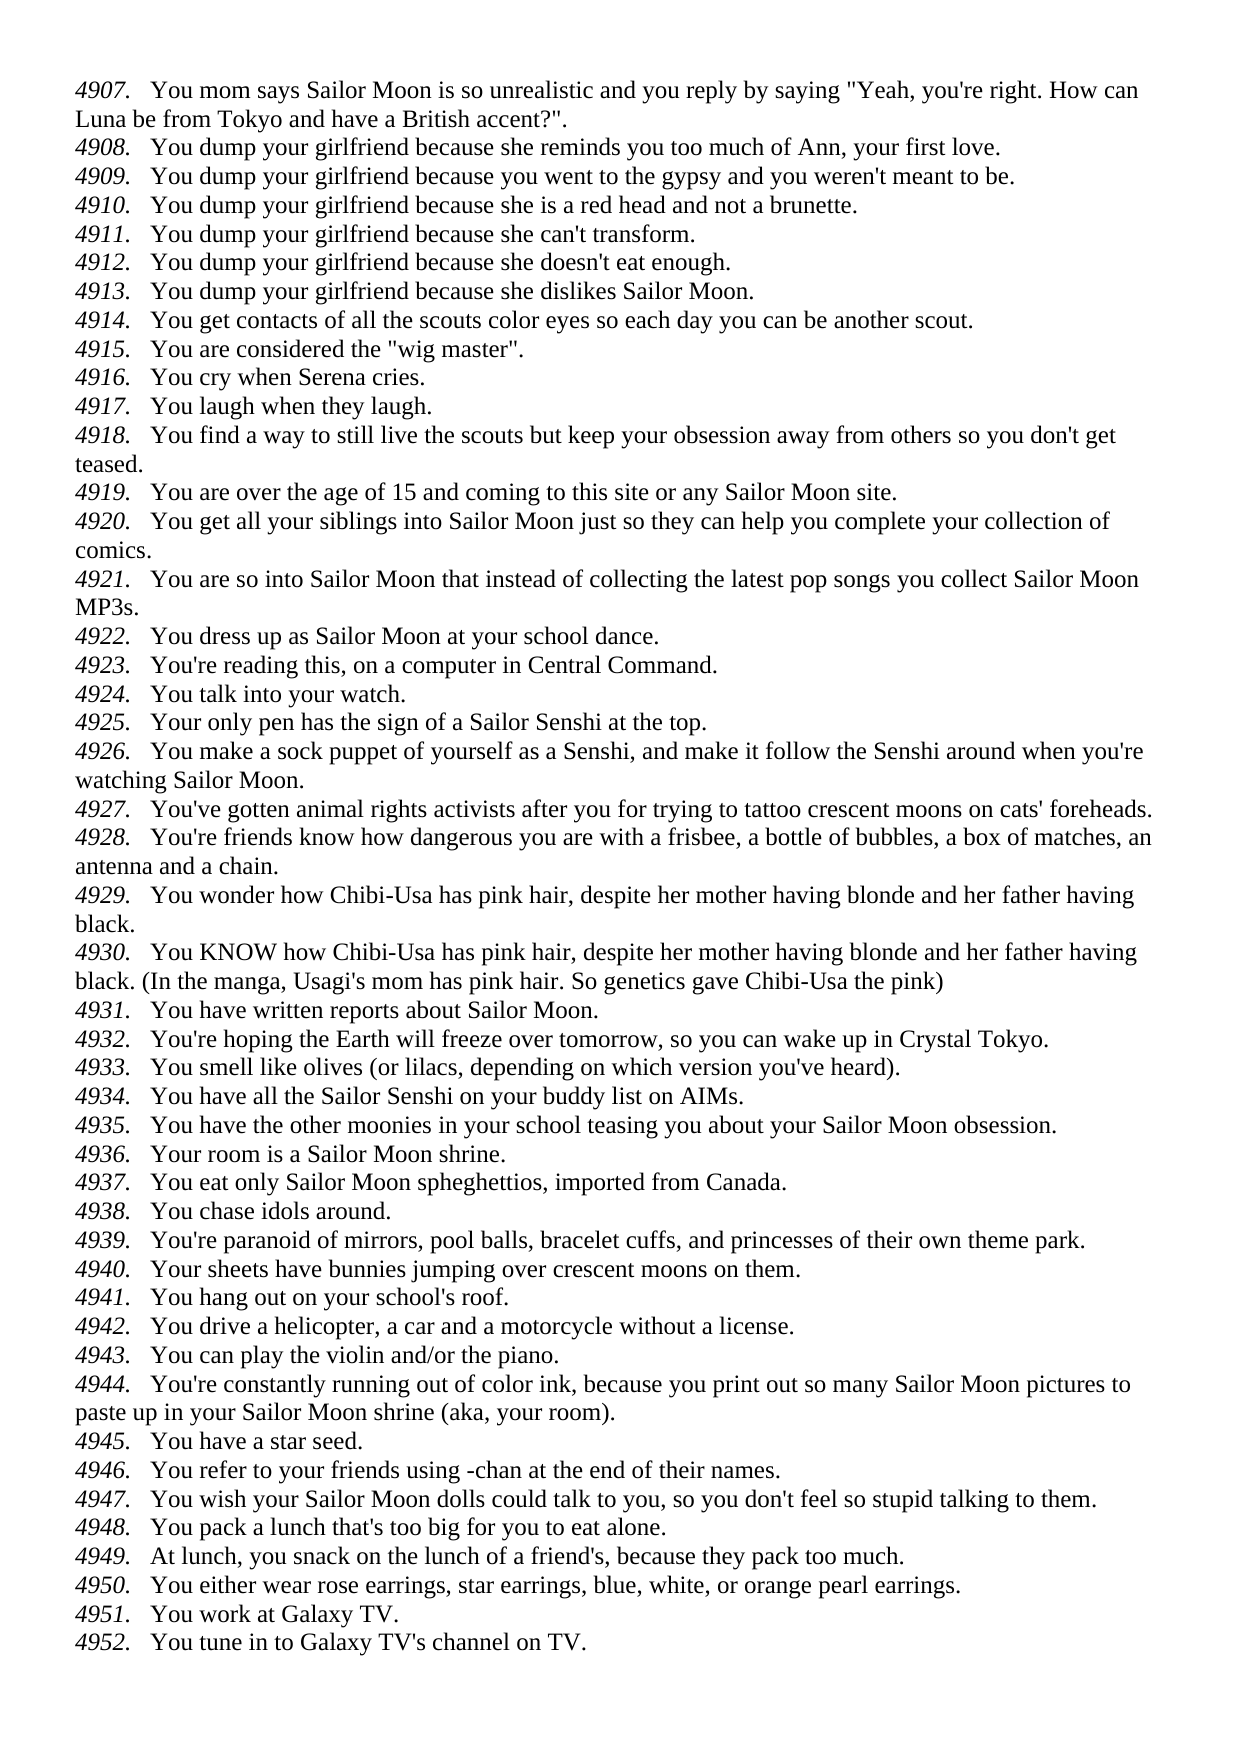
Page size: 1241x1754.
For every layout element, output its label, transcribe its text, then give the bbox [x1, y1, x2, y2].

list You either wear rose earrings, star earrings, blue, white, or orange pearl earrings. [75, 1570, 1165, 1599]
list You're constantly running out of color ink, because you print out so many Sailor Moon pictures to paste up in your Sailor Moon shrine (aka, your room). [75, 1369, 1165, 1426]
list At lunch, you snack on the lunch of a friend's, because they pack too much. [75, 1541, 1165, 1570]
list You dump your girlfriend because she can't transform. [75, 219, 1165, 247]
list You chase idols around. [75, 1196, 1165, 1225]
list Your sheets have bunnies jumping over crescent moons on them. [75, 1254, 1165, 1282]
list You are over the age of 15 and coming to this site or any Sailor Moon site. [75, 477, 1165, 506]
list You refer to your friends using -chan at the end of their names. [75, 1455, 1165, 1484]
list You have a star seed. [75, 1426, 1165, 1455]
list You drive a helicopter, a car and a motorcycle without a license. [75, 1311, 1165, 1340]
list You're hoping the Earth will freeze over tomorrow, so you can wake up in Crystal Tokyo. [75, 1024, 1165, 1052]
list Your only pen has the sign of a Sailor Senshi at the top. [75, 707, 1165, 736]
list You are so into Sailor Moon that instead of collecting the latest pop songs you collect Sailor Moon MP3s. [75, 564, 1165, 621]
list You hang out on your school's roof. [75, 1282, 1165, 1311]
list You mom says Sailor Moon is so unrealistic and you reply by saying "Yeah, you're right. How can Luna be from Tokyo and have a British accent?". [75, 75, 1165, 132]
list You laugh when they laugh. [75, 391, 1165, 420]
list You're paranoid of mirrors, pool balls, bracelet cuffs, and princesses of their own theme park. [75, 1225, 1165, 1254]
list You have the other moonies in your school teasing you about your Sailor Moon obsession. [75, 1110, 1165, 1139]
list You have all the Sailor Senshi on your buddy list on AIMs. [75, 1081, 1165, 1110]
list You are considered the "wig master". [75, 334, 1165, 362]
list You eat only Sailor Moon spheghettios, imported from Canada. [75, 1167, 1165, 1196]
list You dump your girlfriend because she is a red head and not a brunette. [75, 190, 1165, 219]
list Your room is a Sailor Moon shrine. [75, 1139, 1165, 1167]
list You talk into your watch. [75, 679, 1165, 707]
list You're reading this, on a computer in Central Command. [75, 650, 1165, 679]
list You have written reports about Sailor Moon. [75, 995, 1165, 1024]
list You make a sock puppet of yourself as a Senshi, and make it follow the Senshi around when you're watching Sailor Moon. [75, 736, 1165, 794]
list You smell like olives (or lilacs, depending on which version you've heard). [75, 1052, 1165, 1081]
list You dump your girlfriend because you went to the gypsy and you weren't meant to be. [75, 161, 1165, 190]
list You wonder how Chibi-Usa has pink hair, despite her mother having blonde and her father having black. [75, 880, 1165, 937]
list You KNOW how Chibi-Usa has pink hair, despite her mother having blonde and her father having black. (In the manga, Usagi's mom has pink hair. So genetics gave Chibi-Usa the pink) [75, 937, 1165, 995]
list You dump your girlfriend because she doesn't eat enough. [75, 247, 1165, 276]
list You get all your siblings into Sailor Moon just so they can help you complete your collection of comics. [75, 506, 1165, 564]
list You tune in to Galaxy TV's channel on TV. [75, 1627, 1165, 1656]
list You cry when Serena cries. [75, 362, 1165, 391]
list You work at Galaxy TV. [75, 1599, 1165, 1627]
list You dump your girlfriend because she dislikes Sailor Moon. [75, 276, 1165, 305]
list You dress up as Sailor Moon at your school dance. [75, 621, 1165, 650]
list You wish your Sailor Moon dolls could talk to you, so you don't feel so stupid talking to them. [75, 1484, 1165, 1512]
list You dump your girlfriend because she reminds you too much of Ann, your first love. [75, 132, 1165, 161]
list You get contacts of all the scouts color eyes so each day you can be another scout. [75, 305, 1165, 334]
list You can play the violin and/or the piano. [75, 1340, 1165, 1369]
list You pack a lunch that's too big for you to eat alone. [75, 1512, 1165, 1541]
list You find a way to still live the scouts but keep your obsession away from others so you don't get teased. [75, 420, 1165, 477]
list You've gotten animal rights activists after you for trying to tattoo crescent moons on cats' foreheads. [75, 794, 1165, 822]
list You're friends know how dangerous you are with a frisbee, a bottle of bubbles, a box of matches, an antenna and a chain. [75, 822, 1165, 880]
